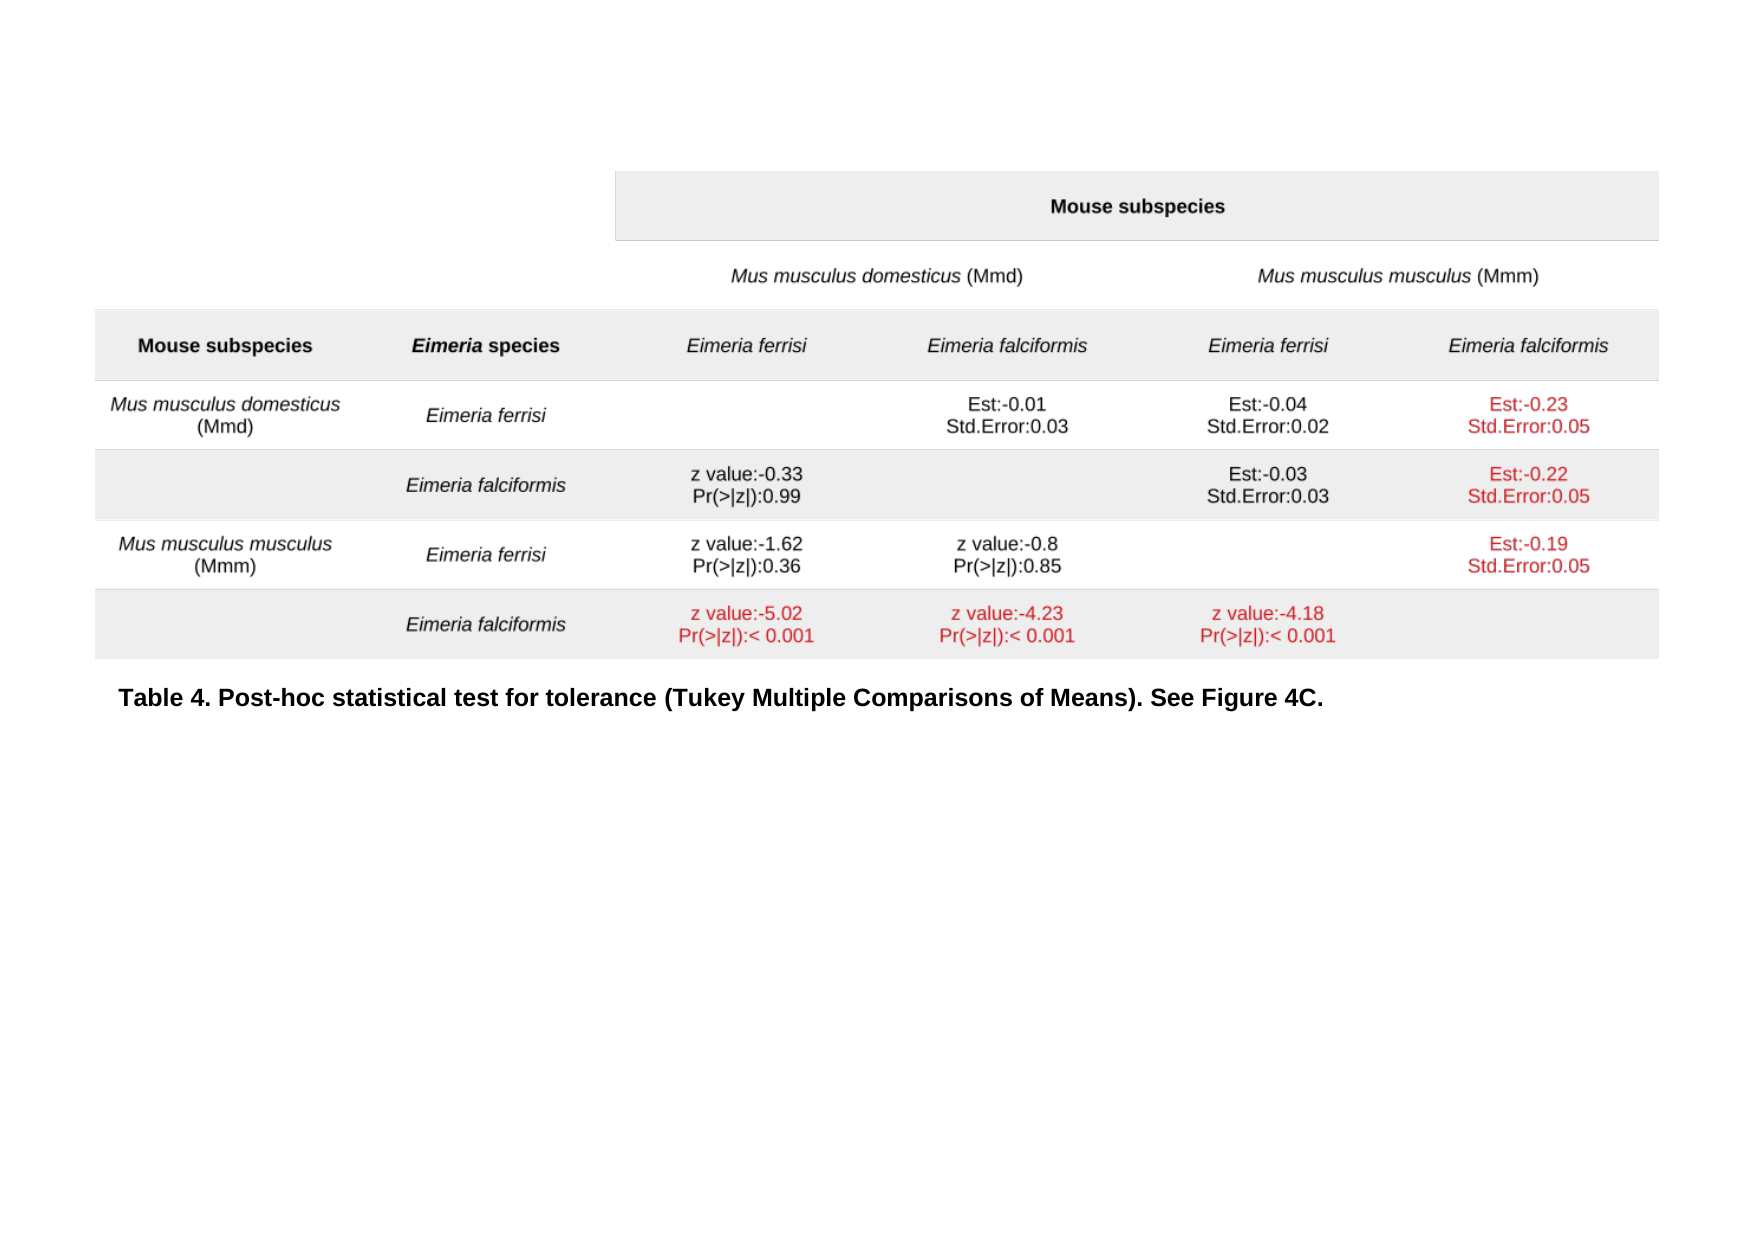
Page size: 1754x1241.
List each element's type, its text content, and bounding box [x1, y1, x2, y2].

text Table 4. Post-hoc statistical test for tolerance (Tukey Multiple Comparisons of Means). See Figure 4C. [118, 659, 1636, 712]
picture [95, 171, 1659, 659]
